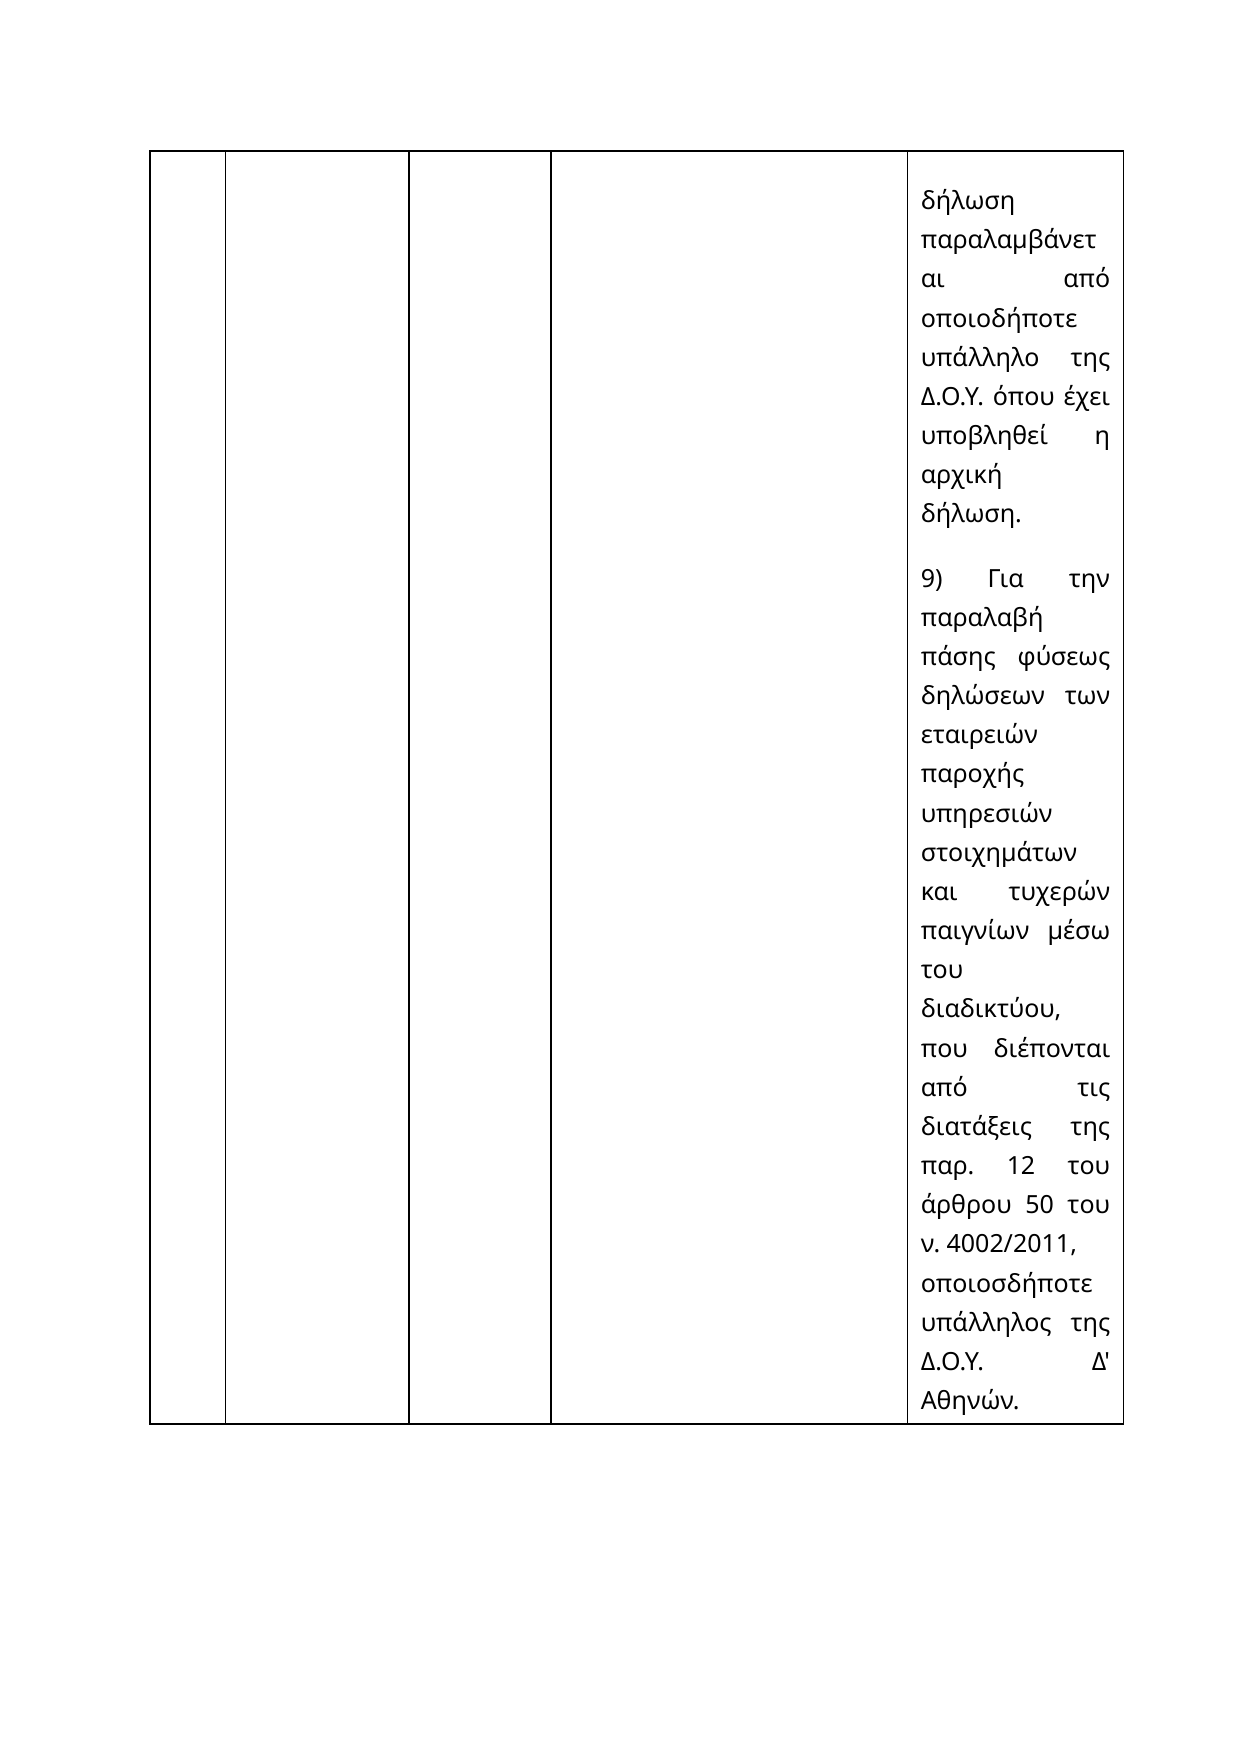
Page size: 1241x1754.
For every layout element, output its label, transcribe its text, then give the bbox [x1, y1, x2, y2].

table_cell δήλωση παραλαμβάνεται από οποιοδήποτε υπάλληλο της Δ.Ο.Υ. όπου έχει υποβληθεί η αρχική δήλωση. 9) Για την παραλαβή πάσης φύσεως δηλώσεων των εταιρειών παροχής υπηρεσιών στοιχημάτων και τυχερών παιγνίων μέσω του διαδικτύου, που διέπονται από τις διατάξεις της παρ. 12 του άρθρου 50 του ν. 4002/2011, οποιοσδήποτε υπάλληλος της Δ.Ο.Υ. Δ' Αθηνών. [908, 152, 1123, 1423]
table_cell [151, 152, 225, 1423]
table_cell [226, 152, 408, 1423]
table_cell [410, 152, 550, 1423]
table_cell [552, 152, 907, 1423]
